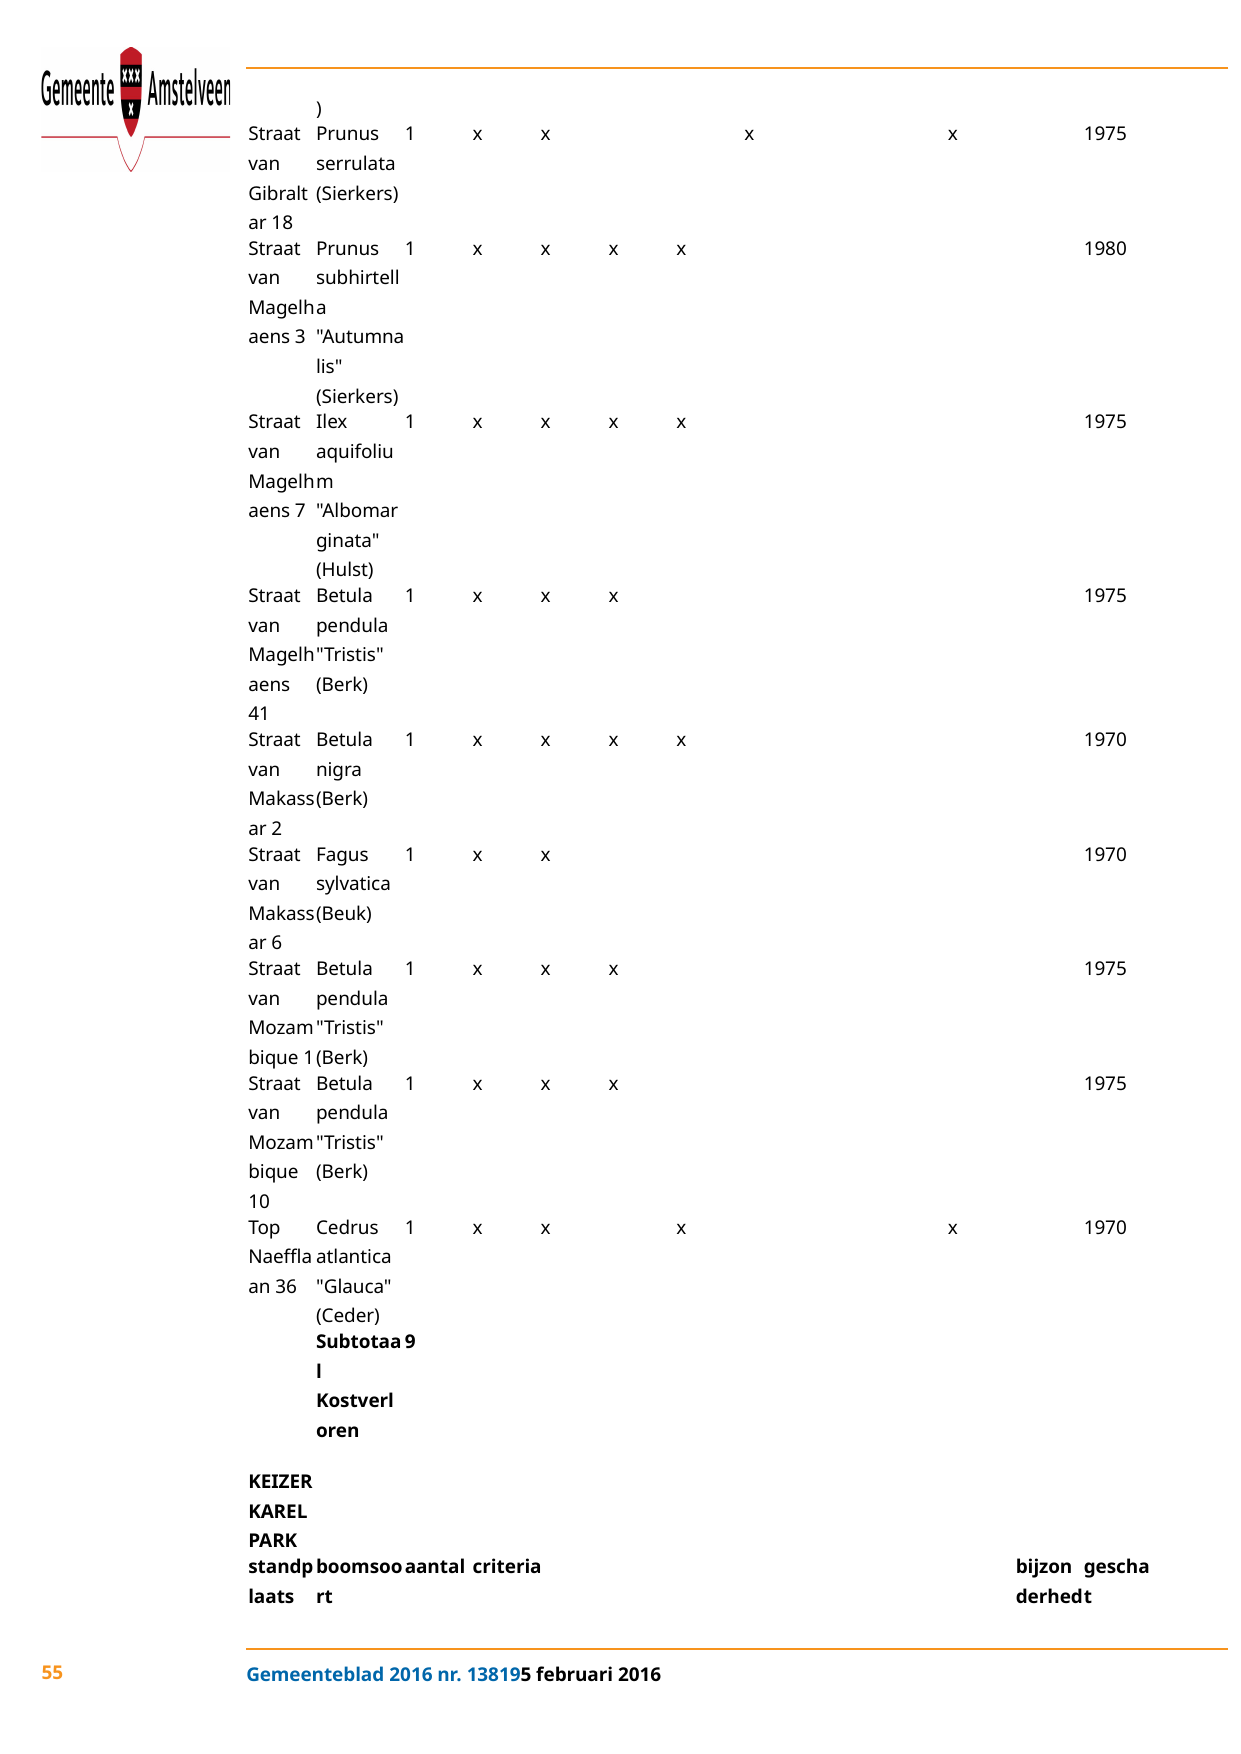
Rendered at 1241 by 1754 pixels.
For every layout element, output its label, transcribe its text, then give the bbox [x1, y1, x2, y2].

table_cell [744, 841, 812, 955]
table_cell Cedrus atlantica "Glauca" (Ceder) [316, 1214, 404, 1328]
table_cell [676, 1328, 744, 1443]
table_cell x [473, 841, 540, 955]
table_cell [948, 1328, 1016, 1443]
table_cell [948, 409, 1016, 582]
table_cell Straat van Makassar 2 [248, 726, 316, 841]
table_cell x [676, 235, 744, 409]
table_cell [744, 1328, 812, 1443]
table_cell [1016, 409, 1083, 582]
table_cell [1016, 95, 1083, 121]
picture [41, 47, 231, 172]
table_cell [608, 121, 676, 235]
table_cell x [948, 1214, 1016, 1328]
table_cell [744, 955, 812, 1070]
table_cell [540, 1443, 608, 1468]
table_cell Betula nigra (Berk) [316, 726, 404, 841]
table_cell [608, 1214, 676, 1328]
table_cell 1975 [1084, 121, 1152, 235]
table_cell x [540, 582, 608, 726]
table_cell [248, 1328, 316, 1443]
table_cell Top Naefflaan 36 [248, 1214, 316, 1328]
table_cell [540, 95, 608, 121]
table_cell x [473, 582, 540, 726]
table_cell [948, 235, 1016, 409]
table_cell [880, 841, 948, 955]
table_cell [473, 95, 540, 121]
table_cell Straat van Makassar 6 [248, 841, 316, 955]
table_cell [880, 409, 948, 582]
table_cell [473, 1328, 540, 1443]
table_cell 1 [405, 1070, 472, 1214]
table_cell [948, 726, 1016, 841]
table_cell [1016, 1070, 1083, 1214]
table_cell [880, 121, 948, 235]
table_cell [540, 1328, 608, 1443]
table_cell [880, 955, 948, 1070]
table_cell geschat [1084, 1554, 1152, 1609]
table_cell [1016, 121, 1083, 235]
table_cell [880, 235, 948, 409]
table_cell [1016, 726, 1083, 841]
table_cell x [540, 841, 608, 955]
table_cell [880, 1328, 948, 1443]
table_cell [1084, 95, 1152, 121]
table_cell Straat van Magelhaens 7 [248, 409, 316, 582]
table_cell x [608, 582, 676, 726]
table_cell [676, 955, 744, 1070]
table_cell Betula pendula "Tristis" (Berk) [316, 955, 404, 1070]
table_cell [1016, 235, 1083, 409]
table_cell Fagus sylvatica (Beuk) [316, 841, 404, 955]
table_cell [948, 1443, 1016, 1468]
table_cell Straat van Gibraltar 18 [248, 121, 316, 235]
table_cell [880, 726, 948, 841]
table_cell x [473, 726, 540, 841]
table_cell [405, 1443, 472, 1468]
table_cell x [540, 121, 608, 235]
table_cell [1016, 1469, 1083, 1553]
table_cell standplaats [248, 1554, 316, 1609]
table_cell x [473, 235, 540, 409]
table_cell 1 [405, 841, 472, 955]
table_cell x [676, 726, 744, 841]
table_cell [880, 1070, 948, 1214]
table_cell [676, 582, 744, 726]
table_cell [248, 95, 316, 121]
table_cell x [473, 955, 540, 1070]
table_cell [812, 582, 880, 726]
table_cell 9 [405, 1328, 472, 1443]
table_cell Prunus serrulata (Sierkers) [316, 121, 404, 235]
table_cell criteria [473, 1554, 1016, 1609]
table_cell [812, 955, 880, 1070]
table_cell 1 [405, 235, 472, 409]
table_cell [880, 1214, 948, 1328]
table_cell [880, 582, 948, 726]
table_cell [812, 1443, 880, 1468]
table_cell [880, 1469, 948, 1553]
table_cell [948, 1070, 1016, 1214]
table_cell x [608, 726, 676, 841]
table_cell [1016, 582, 1083, 726]
table_cell [405, 95, 472, 121]
table_cell 1 [405, 955, 472, 1070]
table_cell x [948, 121, 1016, 235]
table_cell [880, 95, 948, 121]
table_cell [812, 1328, 880, 1443]
table_cell [676, 1443, 744, 1468]
table_cell [744, 409, 812, 582]
table_cell [812, 1469, 880, 1553]
table_cell [248, 1443, 316, 1468]
table_cell [676, 95, 744, 121]
table_cell [812, 95, 880, 121]
table_cell 1 [405, 1214, 472, 1328]
table_cell [1016, 1214, 1083, 1328]
table_cell x [540, 1214, 608, 1328]
table_cell [316, 1469, 404, 1553]
table_cell x [608, 955, 676, 1070]
table_cell [1084, 1328, 1152, 1443]
table_cell Straat van Magelhaens 41 [248, 582, 316, 726]
table_cell ) [316, 95, 404, 121]
table_cell x [608, 235, 676, 409]
table_cell Straat van Mozambique 10 [248, 1070, 316, 1214]
table_cell [676, 1070, 744, 1214]
table_cell [948, 1469, 1016, 1553]
table_cell [744, 95, 812, 121]
table_cell Straat van Mozambique 1 [248, 955, 316, 1070]
table_cell [1016, 1328, 1083, 1443]
table_cell [608, 95, 676, 121]
table_cell Prunus subhirtella "Autumnalis" (Sierkers) [316, 235, 404, 409]
table_cell [948, 955, 1016, 1070]
table_cell [744, 1214, 812, 1328]
table_cell [744, 582, 812, 726]
table_cell [880, 1443, 948, 1468]
table_cell x [608, 1070, 676, 1214]
table_cell 1 [405, 121, 472, 235]
table_cell 1975 [1084, 409, 1152, 582]
table_cell [948, 582, 1016, 726]
table_cell 1980 [1084, 235, 1152, 409]
table_cell x [473, 121, 540, 235]
table_cell x [744, 121, 812, 235]
table_cell [1084, 1469, 1152, 1553]
table_cell [812, 235, 880, 409]
table_cell 1 [405, 582, 472, 726]
table_cell Betula pendula "Tristis" (Berk) [316, 1070, 404, 1214]
table_cell 1970 [1084, 841, 1152, 955]
table_cell [948, 841, 1016, 955]
table_cell Subtotaal Kostverloren [316, 1328, 404, 1443]
table_cell [744, 235, 812, 409]
table_cell [540, 1469, 608, 1553]
table_cell [812, 726, 880, 841]
table_cell [608, 1328, 676, 1443]
table_cell 1 [405, 726, 472, 841]
table_cell Straat van Magelhaens 3 [248, 235, 316, 409]
table_cell [608, 1443, 676, 1468]
table_cell x [608, 409, 676, 582]
table_cell KEIZER KARELPARK [248, 1469, 316, 1553]
table_cell [676, 1469, 744, 1553]
table_cell [473, 1469, 540, 1553]
table_cell x [540, 726, 608, 841]
table_cell [744, 1469, 812, 1553]
table_cell [1084, 1443, 1152, 1468]
table_cell 1970 [1084, 726, 1152, 841]
table_cell x [540, 955, 608, 1070]
table_cell x [473, 409, 540, 582]
table_cell [812, 121, 880, 235]
table_cell x [676, 1214, 744, 1328]
table_cell [1016, 841, 1083, 955]
table_cell 1975 [1084, 1070, 1152, 1214]
table_cell [744, 726, 812, 841]
table_cell boomsoort [316, 1554, 404, 1609]
table_cell [948, 95, 1016, 121]
table_cell Betula pendula "Tristis" (Berk) [316, 582, 404, 726]
table_cell x [676, 409, 744, 582]
table_cell x [473, 1214, 540, 1328]
table_cell [676, 841, 744, 955]
table_cell 1975 [1084, 955, 1152, 1070]
table_cell 1970 [1084, 1214, 1152, 1328]
table_cell x [473, 1070, 540, 1214]
table_cell Ilex aquifolium "Albomarginata" (Hulst) [316, 409, 404, 582]
table_cell [1016, 1443, 1083, 1468]
table_cell [1016, 955, 1083, 1070]
table_cell [812, 1070, 880, 1214]
table_cell 1 [405, 409, 472, 582]
table_cell [608, 1469, 676, 1553]
table_cell [812, 409, 880, 582]
table_cell [744, 1443, 812, 1468]
table_cell [676, 121, 744, 235]
table_cell 1975 [1084, 582, 1152, 726]
table_cell [744, 1070, 812, 1214]
table_cell [473, 1443, 540, 1468]
table_cell [316, 1443, 404, 1468]
table_cell [608, 841, 676, 955]
table_cell [812, 1214, 880, 1328]
table_cell [812, 841, 880, 955]
table_cell x [540, 409, 608, 582]
table_cell bijzonderhed [1016, 1554, 1083, 1609]
table_cell x [540, 235, 608, 409]
table_cell aantal [405, 1554, 472, 1609]
table_cell [405, 1469, 472, 1553]
table_cell x [540, 1070, 608, 1214]
